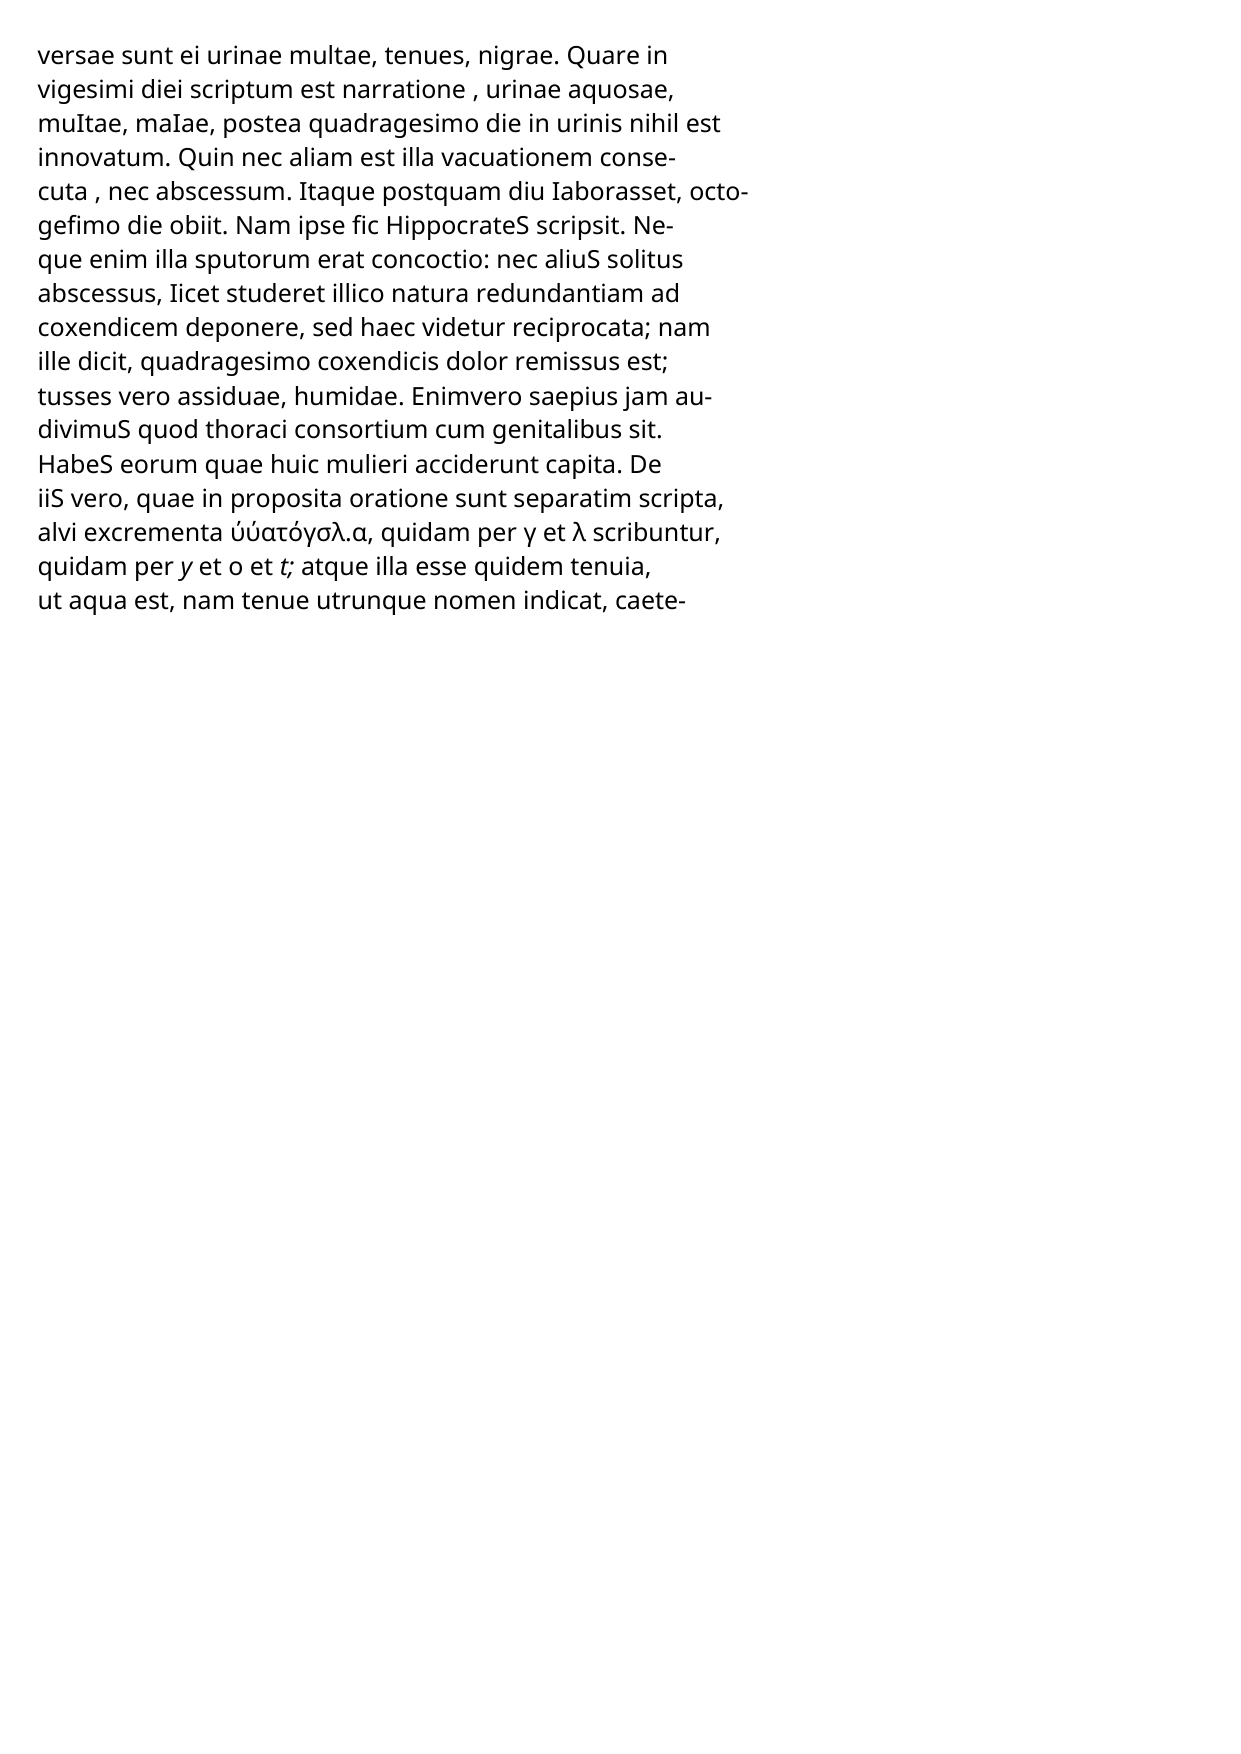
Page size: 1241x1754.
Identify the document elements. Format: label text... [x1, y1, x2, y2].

text versae sunt ei urinae multae, tenues, nigrae. Quare in vigesimi diei scriptum est narratione , urinae aquosae, muItae, maIae, postea quadragesimo die in urinis nihil est innovatum. Quin nec aliam est illa vacuationem conse- cuta , nec abscessum. Itaque postquam diu Iaborasset, octo- gefimo die obiit. Nam ipse fic HippocrateS scripsit. Ne- que enim illa sputorum erat concoctio: nec aliuS solitus abscessus, Iicet studeret illico natura redundantiam ad coxendicem deponere, sed haec videtur reciprocata; nam ille dicit, quadragesimo coxendicis dolor remissus est; tusses vero assiduae, humidae. Enimvero saepius jam au- divimuS quod thoraci consortium cum genitalibus sit. HabeS eorum quae huic mulieri acciderunt capita. De iiS vero, quae in proposita oratione sunt separatim scripta, alvi excrementa ύύατόγσλ.α, quidam per γ et λ scribuntur, quidam per y et o et t; atque illa esse quidem tenuia, ut aqua est, nam tenue utrunque nomen indicat, caete- [37, 37, 1203, 617]
